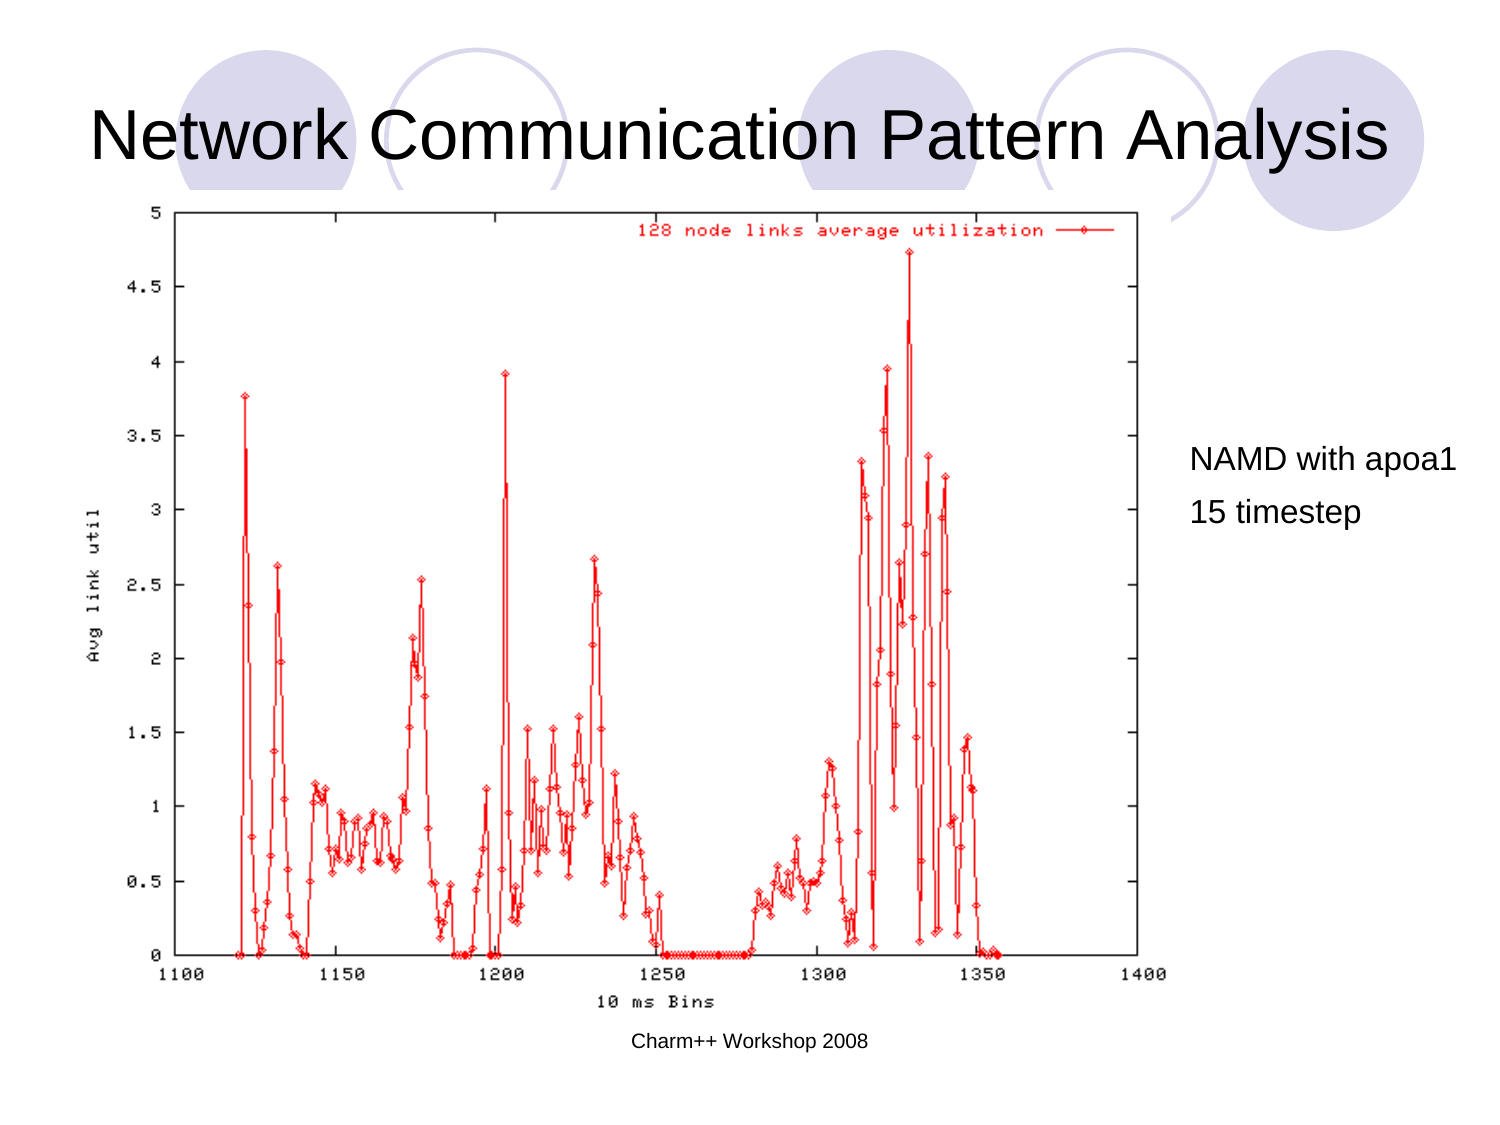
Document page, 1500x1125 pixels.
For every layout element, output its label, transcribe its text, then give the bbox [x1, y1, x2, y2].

text_box NAMD with apoa1 15 timestep [1174, 437, 1500, 538]
picture [75, 190, 1171, 1013]
title Network Communication Pattern Analysis [75, 45, 1426, 233]
